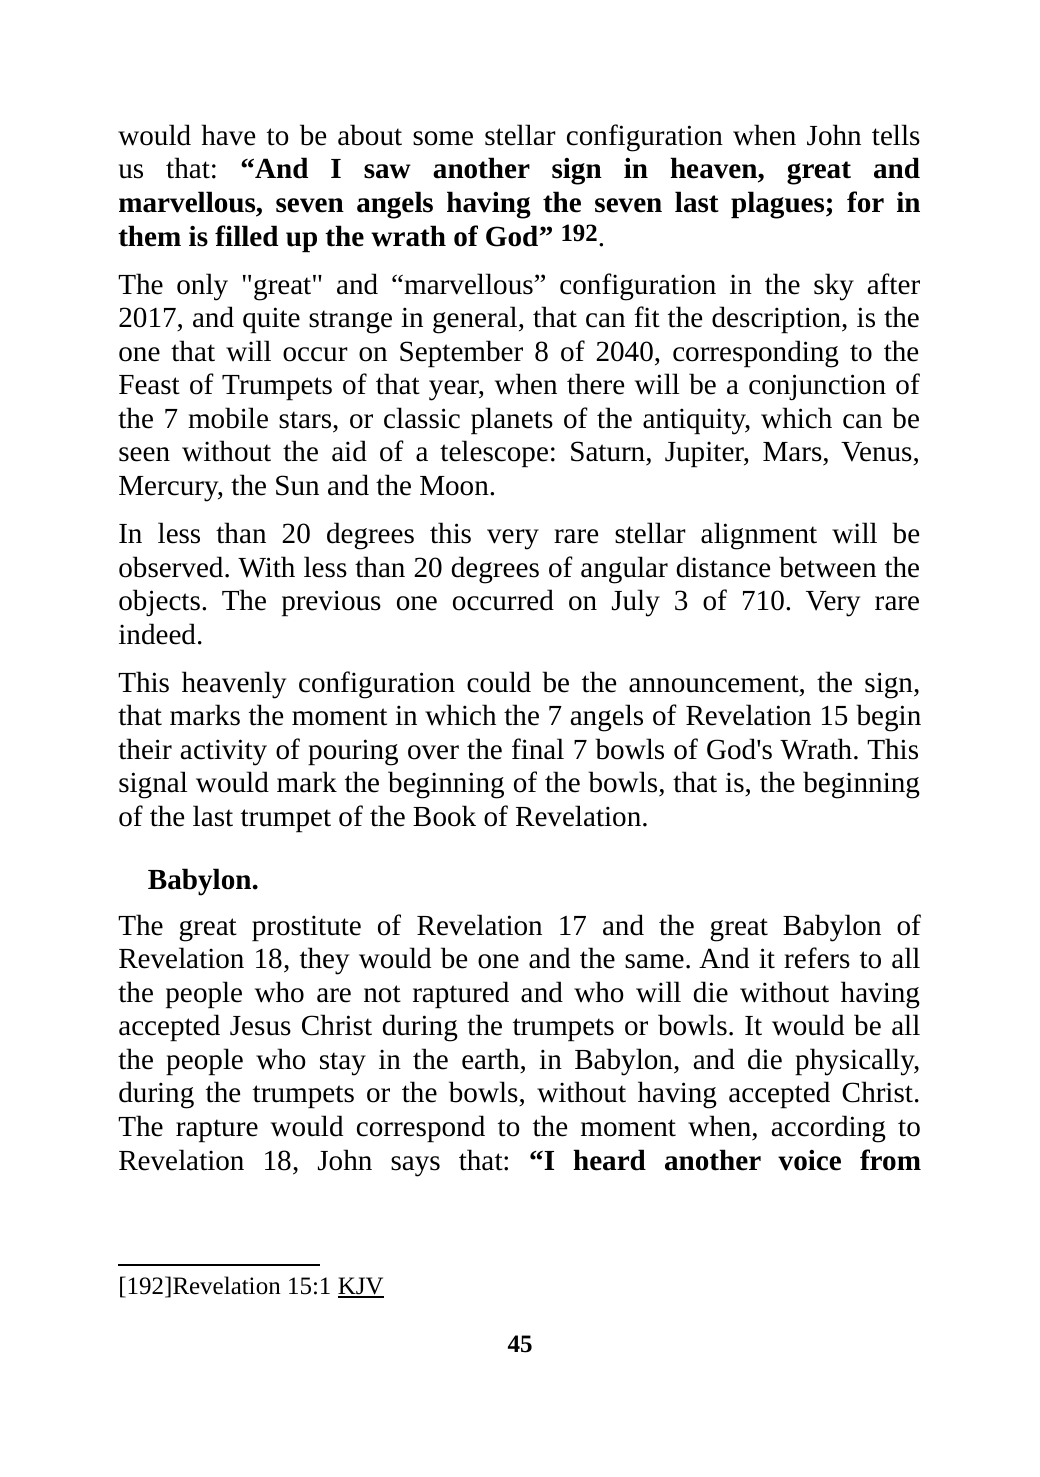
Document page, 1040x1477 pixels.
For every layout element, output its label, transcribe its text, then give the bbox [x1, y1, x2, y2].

text Revelation 15:1 KJV [118, 1271, 921, 1300]
text In less than 20 degrees this very rare stellar alignment will be observed. With less than 20 degrees of angular distance between the objects. The previous one occurred on July 3 of 710. Very rare indeed. [118, 516, 921, 650]
text This heavenly configuration could be the announcement, the sign, that marks the moment in which the 7 angels of Revelation 15 begin their activity of pouring over the final 7 bowls of God's Wrath. This signal would mark the beginning of the bowls, that is, the beginning of the last trumpet of the Book of Revelation. [118, 665, 921, 833]
text would have to be about some stellar configuration when John tells us that: “And I saw another sign in heaven, great and marvellous, seven angels having the seven last plagues; for in them is filled up the wrath of God” . [118, 118, 921, 252]
text The great prostitute of Revelation 17 and the great Babylon of Revelation 18, they would be one and the same. And it refers to all the people who are not raptured and who will die without having accepted Jesus Christ during the trumpets or bowls. It would be all the people who stay in the earth, in Babylon, and die physically, during the trumpets or the bowls, without having accepted Christ. The rapture would correspond to the moment when, according to Revelation 18, John says that: “I heard another voice from [118, 908, 921, 1176]
subtitle Babylon. [148, 862, 921, 895]
text The only "great" and “marvellous” configuration in the sky after 2017, and quite strange in general, that can fit the description, is the one that will occur on September 8 of 2040, corresponding to the Feast of Trumpets of that year, when there will be a conjunction of the 7 mobile stars, or classic planets of the antiquity, which can be seen without the aid of a telescope: Saturn, Jupiter, Mars, Venus, Mercury, the Sun and the Moon. [118, 267, 921, 502]
